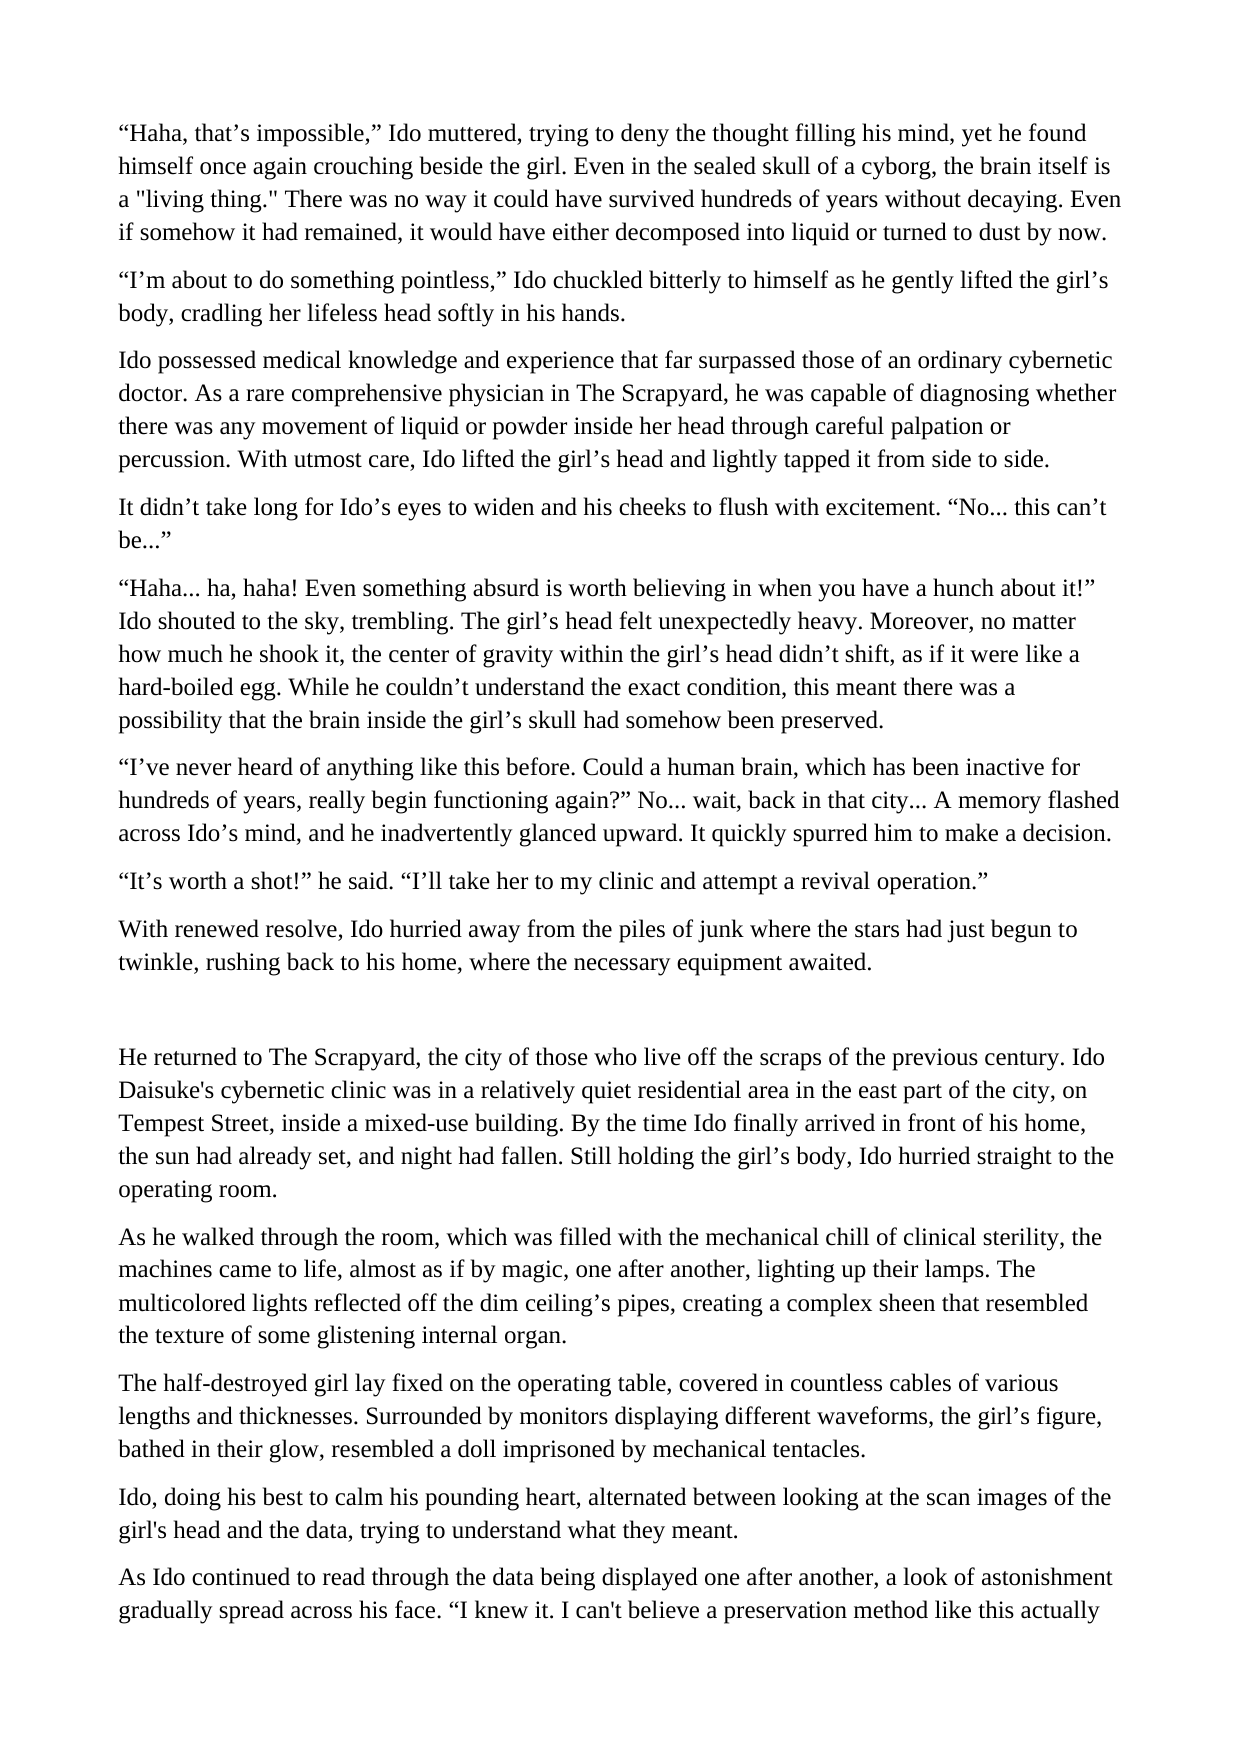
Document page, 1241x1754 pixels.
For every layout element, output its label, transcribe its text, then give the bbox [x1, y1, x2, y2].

text As he walked through the room, which was filled with the mechanical chill of clinical sterility, the machines came to life, almost as if by magic, one after another, lighting up their lamps. The multicolored lights reflected off the dim ceiling’s pipes, creating a complex sheen that resembled the texture of some glistening internal organ. [118, 1222, 1122, 1349]
text With renewed resolve, Ido hurried away from the piles of junk where the stars had just begun to twinkle, rushing back to his home, where the necessary equipment awaited. [118, 914, 1122, 975]
text Ido possessed medical knowledge and experience that far surpassed those of an ordinary cybernetic doctor. As a rare comprehensive physician in The Scrapyard, he was capable of diagnosing whether there was any movement of liquid or powder inside her head through careful palpation or percussion. With utmost care, Ido lifted the girl’s head and lightly tapped it from side to side. [118, 345, 1122, 473]
text “Haha... ha, haha! Even something absurd is worth believing in when you have a hunch about it!” Ido shouted to the sky, trembling. The girl’s head felt unexpectedly heavy. Moreover, no matter how much he shook it, the center of gravity within the girl’s head didn’t shift, as if it were like a hard-boiled egg. While he couldn’t understand the exact condition, this meant there was a possibility that the brain inside the girl’s skull had somehow been preserved. [118, 573, 1122, 733]
text The half-destroyed girl lay fixed on the operating table, covered in countless cables of various lengths and thicknesses. Surrounded by monitors displaying different waveforms, the girl’s figure, bathed in their glow, resembled a doll imprisoned by mechanical tentacles. [118, 1368, 1122, 1463]
text As Ido continued to read through the data being displayed one after another, a look of astonishment gradually spread across his face. “I knew it. I can't believe a preservation method like this actually [118, 1562, 1122, 1624]
text “Haha, that’s impossible,” Ido muttered, trying to deny the thought filling his mind, yet he found himself once again crouching beside the girl. Even in the sealed skull of a cyborg, the brain itself is a "living thing." There was no way it could have survived hundreds of years without decaying. Even if somehow it had remained, it would have either decomposed into liquid or turned to dust by now. [118, 118, 1122, 246]
text “I’ve never heard of anything like this before. Could a human brain, which has been inactive for hundreds of years, really begin functioning again?” No... wait, back in that city... A memory flashed across Ido’s mind, and he inadvertently glanced upward. It quickly spurred him to make a decision. [118, 752, 1122, 847]
text It didn’t take long for Ido’s eyes to widen and his cheeks to flush with excitement. “No... this can’t be...” [118, 492, 1122, 554]
text He returned to The Scrapyard, the city of those who live off the scraps of the previous century. Ido Daisuke's cybernetic clinic was in a relatively quiet residential area in the east part of the city, on Tempest Street, inside a mixed-use building. By the time Ido finally arrived in front of his home, the sun had already set, and night had fallen. Still holding the girl’s body, Ido hurried straight to the operating room. [118, 1042, 1122, 1203]
text Ido, doing his best to calm his pounding heart, alternated between looking at the scan images of the girl's head and the data, trying to understand what they meant. [118, 1482, 1122, 1544]
text “I’m about to do something pointless,” Ido chuckled bitterly to himself as he gently lifted the girl’s body, cradling her lifeless head softly in his hands. [118, 265, 1122, 327]
text “It’s worth a shot!” he said. “I’ll take her to my clinic and attempt a revival operation.” [118, 866, 1122, 895]
